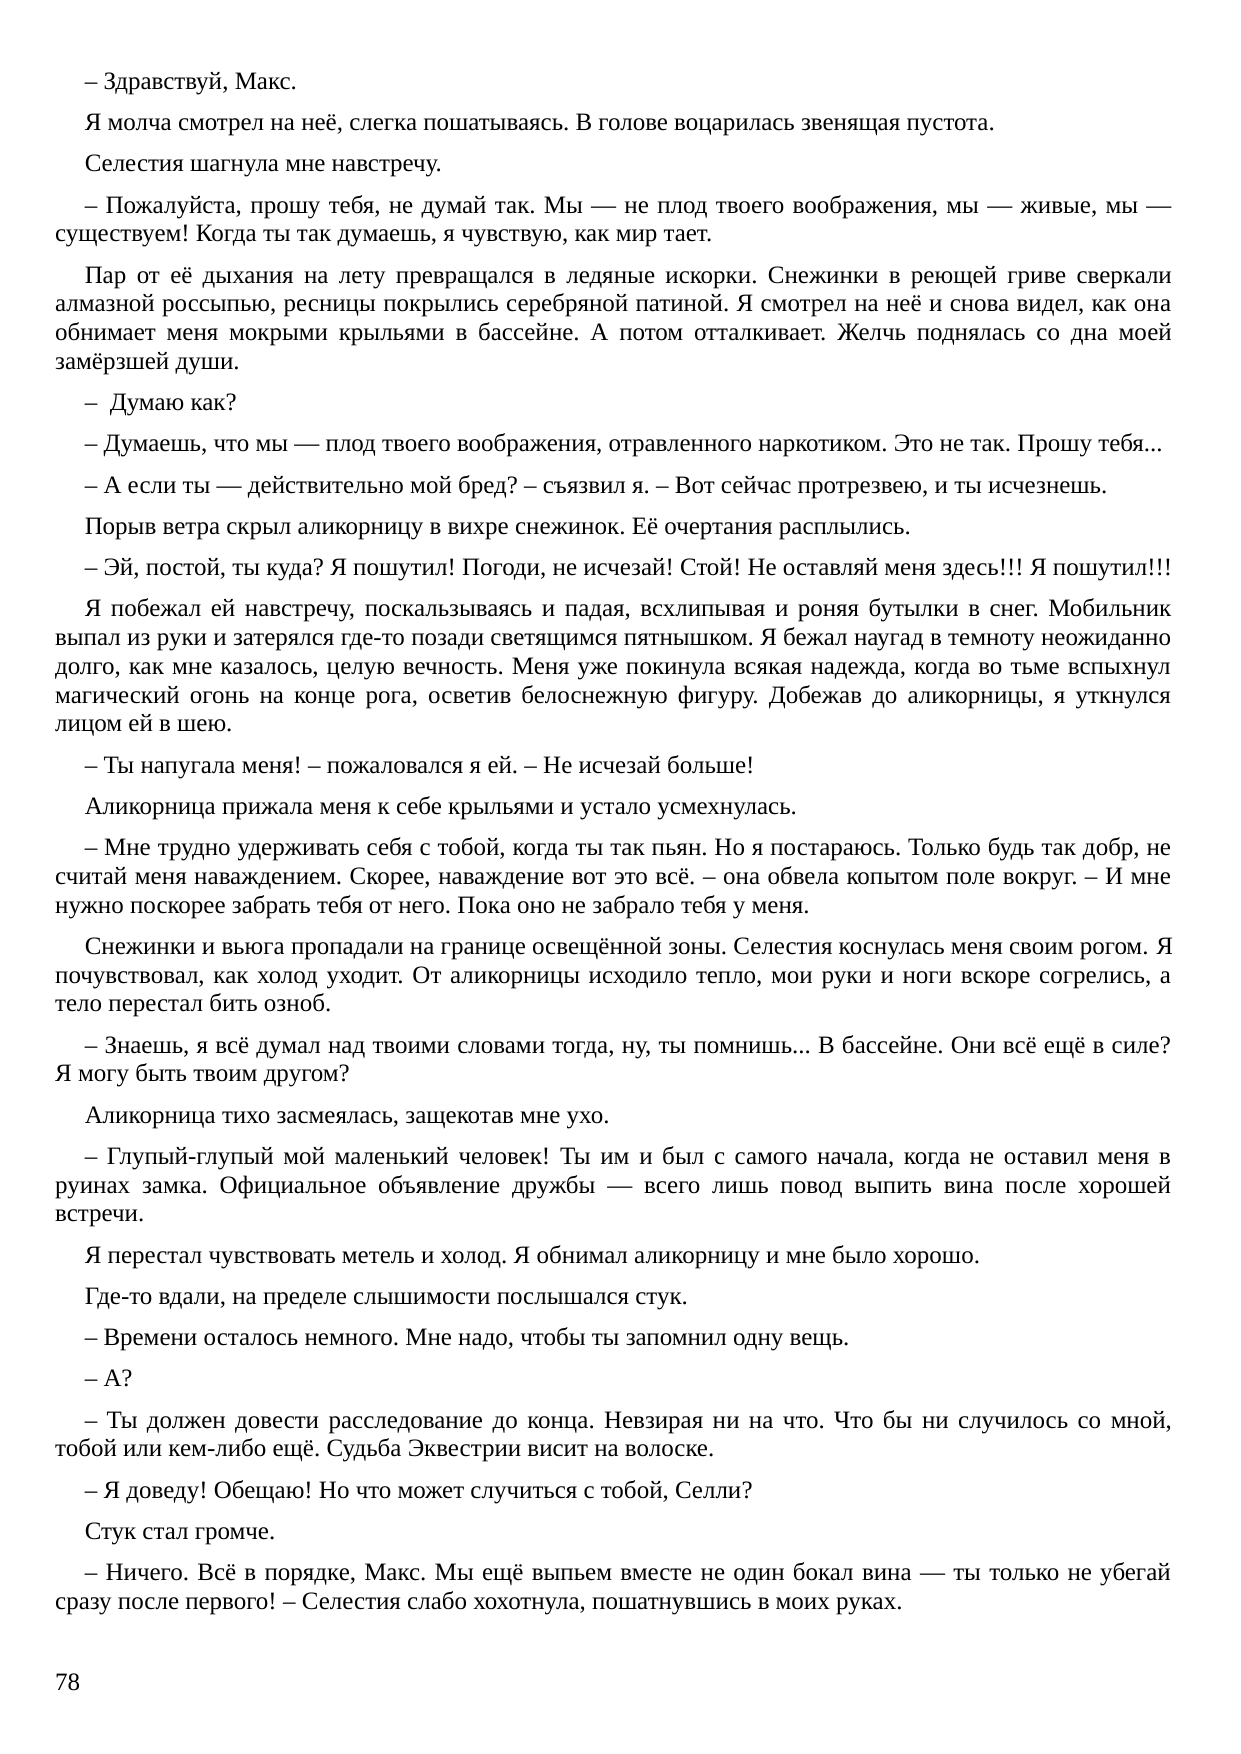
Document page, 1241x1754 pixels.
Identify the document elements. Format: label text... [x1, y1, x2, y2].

text Селестия шагнула мне навстречу. [55, 148, 1173, 177]
text Аликорница тихо засмеялась, защекотав мне ухо. [55, 1100, 1173, 1128]
text Я перестал чувствовать метель и холод. Я обнимал аликорницу и мне было хорошо. [55, 1240, 1173, 1268]
text Порыв ветра скрыл аликорницу в вихре снежинок. Её очертания расплылись. [55, 511, 1173, 540]
text Где-то вдали, на пределе слышимости послышался стук. [55, 1281, 1173, 1310]
text – Думаю как? [55, 387, 1173, 416]
text Пар от её дыхания на лету превращался в ледяные искорки. Снежинки в реющей гриве сверкали алмазной россыпью, ресницы покрылись серебряной патиной. Я смотрел на неё и снова видел, как она обнимает меня мокрыми крыльями в бассейне. А потом отталкивает. Желчь поднялась со дна моей замёрзшей души. [55, 260, 1173, 375]
text – Времени осталось немного. Мне надо, чтобы ты запомнил одну вещь. [55, 1322, 1173, 1351]
text – Ты напугала меня! – пожаловался я ей. – Не исчезай больше! [55, 750, 1173, 778]
text Я побежал ей навстречу, поскальзываясь и падая, всхлипывая и роняя бутылки в снег. Мобильник выпал из руки и затерялся где-то позади светящимся пятнышком. Я бежал наугад в темноту неожиданно долго, как мне казалось, целую вечность. Меня уже покинула всякая надежда, когда во тьме вспыхнул магический огонь на конце рога, осветив белоснежную фигуру. Добежав до аликорницы, я уткнулся лицом ей в шею. [55, 593, 1173, 737]
text – Эй, постой, ты куда? Я пошутил! Погоди, не исчезай! Стой! Не оставляй меня здесь!!! Я пошутил!!! [55, 552, 1173, 581]
text – А если ты — действительно мой бред? – съязвил я. – Вот сейчас протрезвею, и ты исчезнешь. [55, 470, 1173, 498]
text – Знаешь, я всё думал над твоими словами тогда, ну, ты помнишь... В бассейне. Они всё ещё в силе? Я могу быть твоим другом? [55, 1030, 1173, 1087]
text – Ничего. Всё в порядке, Макс. Мы ещё выпьем вместе не один бокал вина — ты только не убегай сразу после первого! – Селестия слабо хохотнула, пошатнувшись в моих руках. [55, 1557, 1173, 1615]
text – Я доведу! Обещаю! Но что может случиться с тобой, Селли? [55, 1475, 1173, 1503]
text – Ты должен довести расследование до конца. Невзирая ни на что. Что бы ни случилось со мной, тобой или кем-либо ещё. Судьба Эквестрии висит на волоске. [55, 1405, 1173, 1462]
text Я молча смотрел на неё, слегка пошатываясь. В голове воцарилась звенящая пустота. [55, 107, 1173, 136]
text – А? [55, 1363, 1173, 1392]
text Аликорница прижала меня к себе крыльями и устало усмехнулась. [55, 791, 1173, 820]
text – Мне трудно удерживать себя с тобой, когда ты так пьян. Но я постараюсь. Только будь так добр, не считай меня наваждением. Скорее, наваждение вот это всё. – она обвела копытом поле вокруг. – И мне нужно поскорее забрать тебя от него. Пока оно не забрало тебя у меня. [55, 832, 1173, 918]
text Снежинки и вьюга пропадали на границе освещённой зоны. Селестия коснулась меня своим рогом. Я почувствовал, как холод уходит. От аликорницы исходило тепло, мои руки и ноги вскоре согрелись, а тело перестал бить озноб. [55, 931, 1173, 1017]
text – Здравствуй, Макс. [55, 66, 1173, 95]
text Стук стал громче. [55, 1516, 1173, 1545]
text – Глупый-глупый мой маленький человек! Ты им и был с самого начала, когда не оставил меня в руинах замка. Официальное объявление дружбы — всего лишь повод выпить вина после хорошей встречи. [55, 1141, 1173, 1227]
text – Пожалуйста, прошу тебя, не думай так. Мы — не плод твоего воображения, мы — живые, мы — существуем! Когда ты так думаешь, я чувствую, как мир тает. [55, 190, 1173, 247]
text – Думаешь, что мы — плод твоего воображения, отравленного наркотиком. Это не так. Прошу тебя... [55, 428, 1173, 457]
